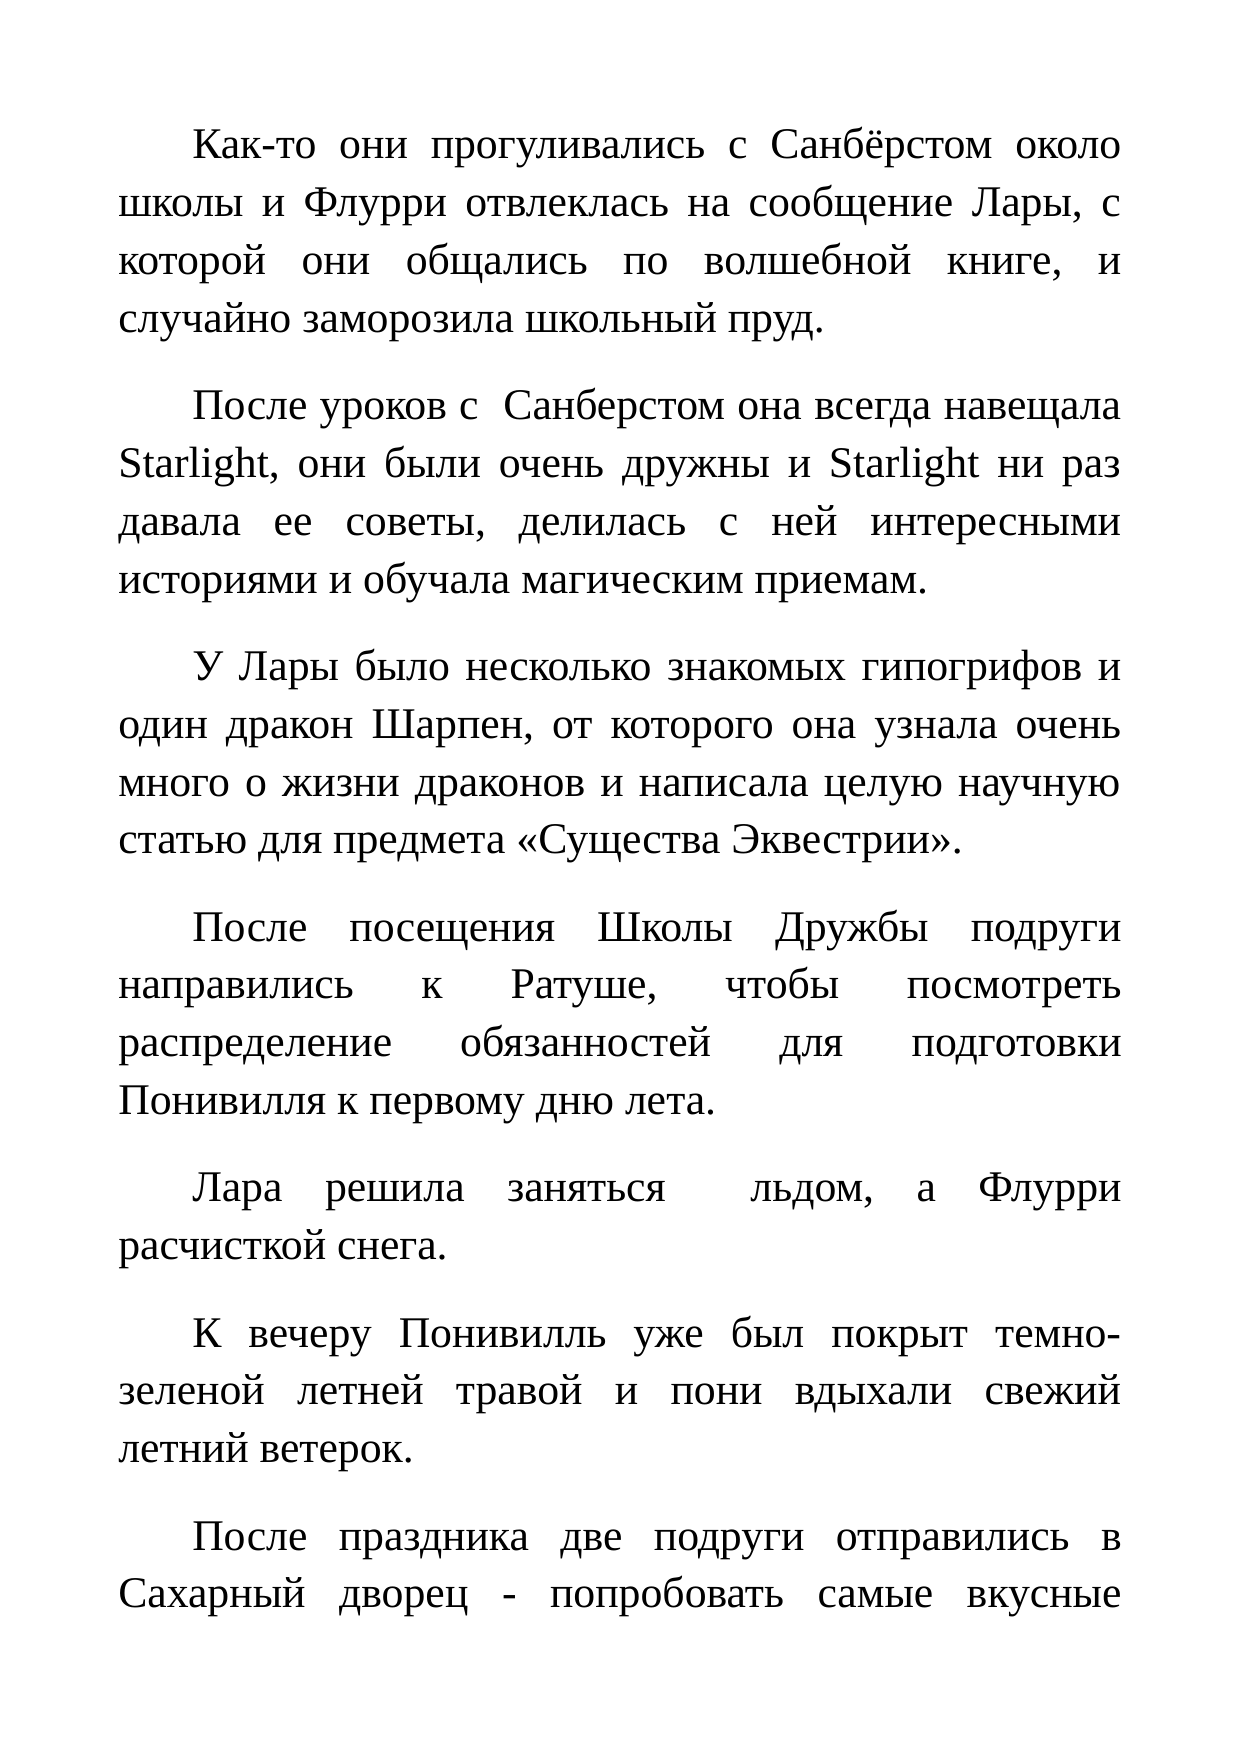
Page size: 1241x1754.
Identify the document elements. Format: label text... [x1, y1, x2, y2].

text После посещения Школы Дружбы подруги направились к Ратуше, чтобы посмотреть распределение обязанностей для подготовки Понивилля к первому дню лета. [118, 900, 1122, 1124]
text У Лары было несколько знакомых гипогрифов и один дракон Шарпен, от которого она узнала очень много о жизни драконов и написала целую научную статью для предмета «Существа Эквестрии». [118, 639, 1122, 863]
text Как-то они прогуливались с Санбёрстом около школы и Флурри отвлеклась на сообщение Лары, с которой они общались по волшебной книге, и случайно заморозила школьный пруд. [118, 118, 1122, 342]
text После уроков с Санберстом она всегда навещала Starlight, они были очень дружны и Starlight ни раз давала ее советы, делилась с ней интересными историями и обучала магическим приемам. [118, 379, 1122, 603]
text К вечеру Понивилль уже был покрыт темно-зеленой летней травой и пони вдыхали свежий летний ветерок. [118, 1306, 1122, 1472]
text Лара решила заняться льдом, а Флурри расчисткой снега. [118, 1161, 1122, 1269]
text После праздника две подруги отправились в Сахарный дворец - попробовать самые вкусные [118, 1509, 1122, 1617]
